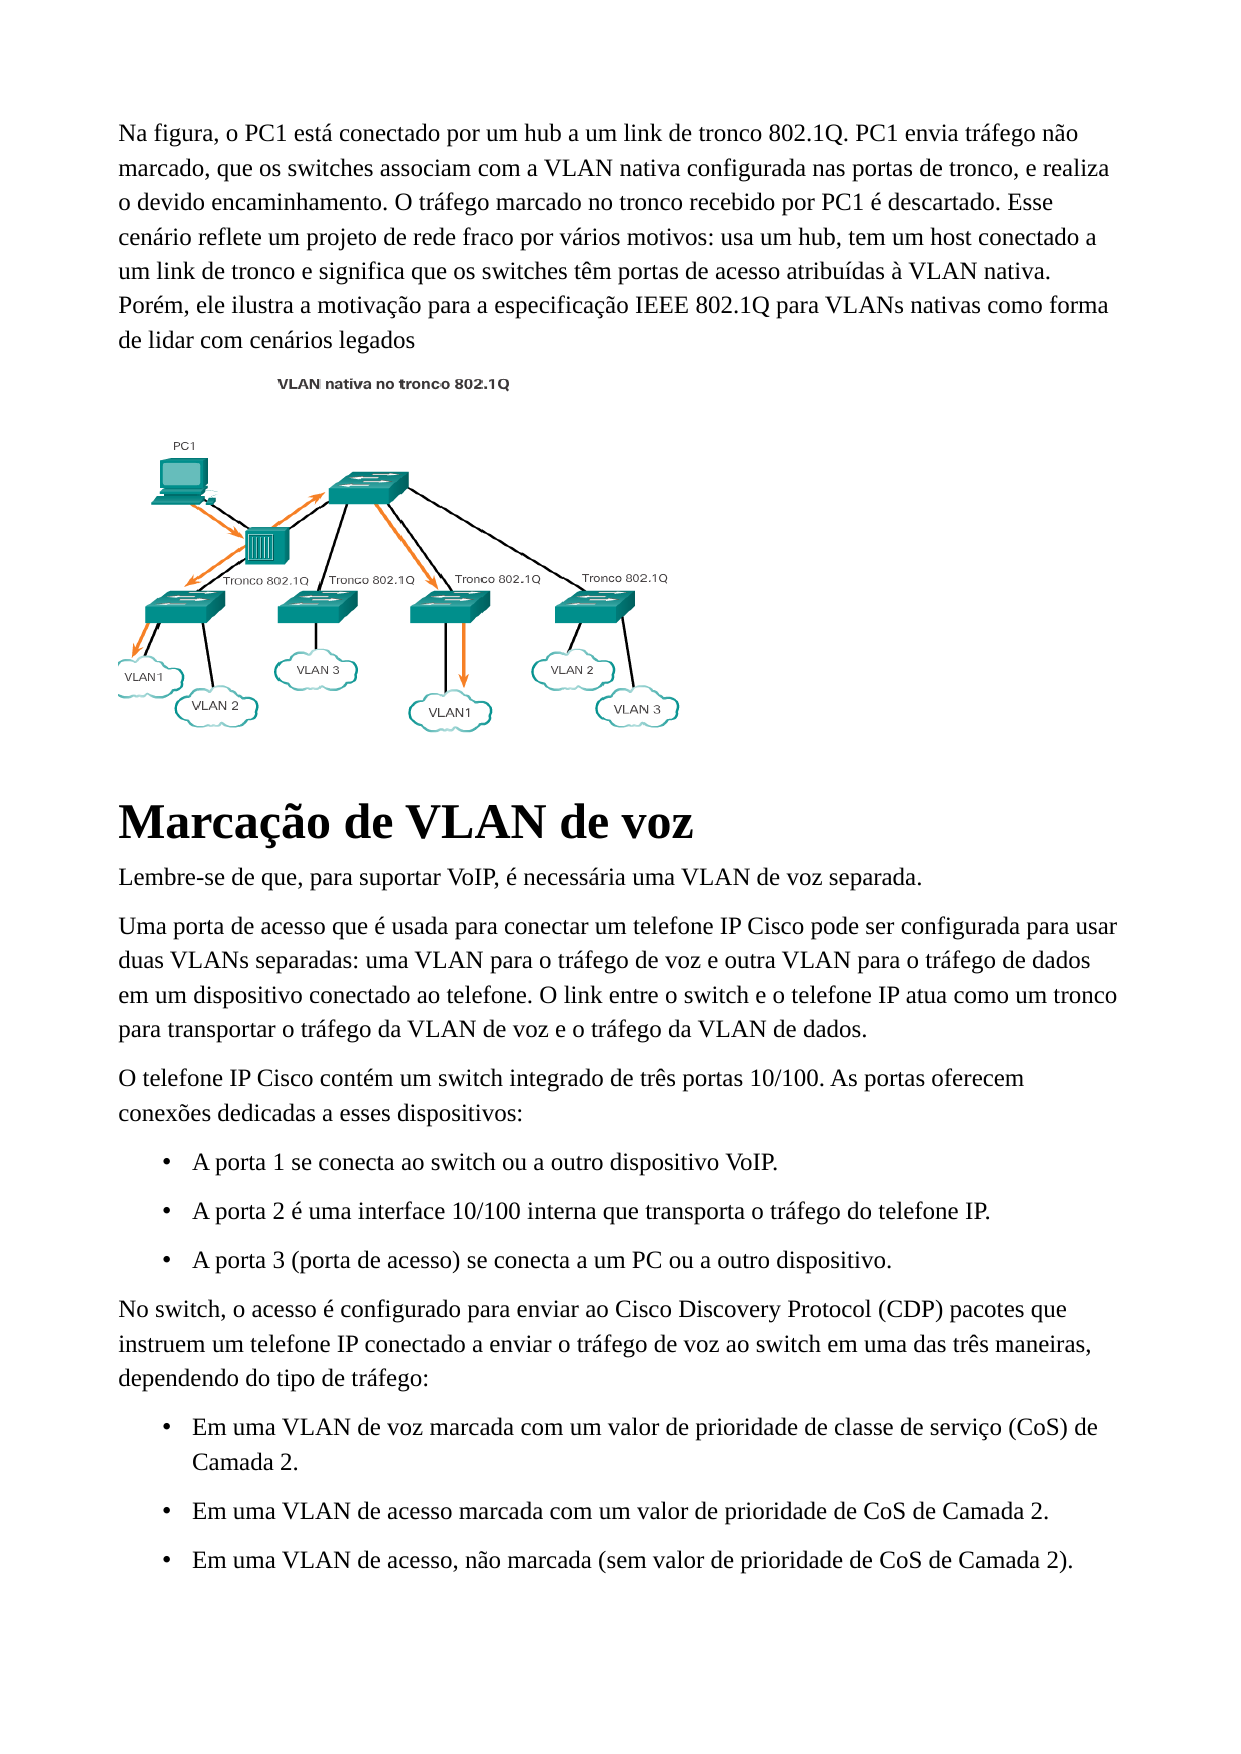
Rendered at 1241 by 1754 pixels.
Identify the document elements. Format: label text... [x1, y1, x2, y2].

text Lembre-se de que, para suportar VoIP, é necessária uma VLAN de voz separada. [118, 862, 1122, 891]
subtitle Marcação de VLAN de voz [118, 792, 1122, 849]
picture [118, 374, 684, 739]
text Uma porta de acesso que é usada para conectar um telefone IP Cisco pode ser configurada para usar duas VLANs separadas: uma VLAN para o tráfego de voz e outra VLAN para o tráfego de dados em um dispositivo conectado ao telefone. O link entre o switch e o telefone IP atua como um tronco para transportar o tráfego da VLAN de voz e o tráfego da VLAN de dados. [118, 911, 1122, 1043]
list Em uma VLAN de acesso, não marcada (sem valor de prioridade de CoS de Camada 2). [162, 1545, 1122, 1574]
list Em uma VLAN de voz marcada com um valor de prioridade de classe de serviço (CoS) de Camada 2. [162, 1412, 1122, 1476]
list A porta 3 (porta de acesso) se conecta a um PC ou a outro dispositivo. [162, 1245, 1122, 1274]
list A porta 1 se conecta ao switch ou a outro dispositivo VoIP. [162, 1147, 1122, 1176]
text No switch, o acesso é configurado para enviar ao Cisco Discovery Protocol (CDP) pacotes que instruem um telefone IP conectado a enviar o tráfego de voz ao switch em uma das três maneiras, dependendo do tipo de tráfego: [118, 1294, 1122, 1392]
list A porta 2 é uma interface 10/100 interna que transporta o tráfego do telefone IP. [162, 1196, 1122, 1225]
list Em uma VLAN de acesso marcada com um valor de prioridade de CoS de Camada 2. [162, 1496, 1122, 1524]
text O telefone IP Cisco contém um switch integrado de três portas 10/100. As portas oferecem conexões dedicadas a esses dispositivos: [118, 1063, 1122, 1127]
text Na figura, o PC1 está conectado por um hub a um link de tronco 802.1Q. PC1 envia tráfego não marcado, que os switches associam com a VLAN nativa configurada nas portas de tronco, e realiza o devido encaminhamento. O tráfego marcado no tronco recebido por PC1 é descartado. Esse cenário reflete um projeto de rede fraco por vários motivos: usa um hub, tem um host conectado a um link de tronco e significa que os switches têm portas de acesso atribuídas à VLAN nativa. Porém, ele ilustra a motivação para a especificação IEEE 802.1Q para VLANs nativas como forma de lidar com cenários legados [118, 118, 1122, 354]
